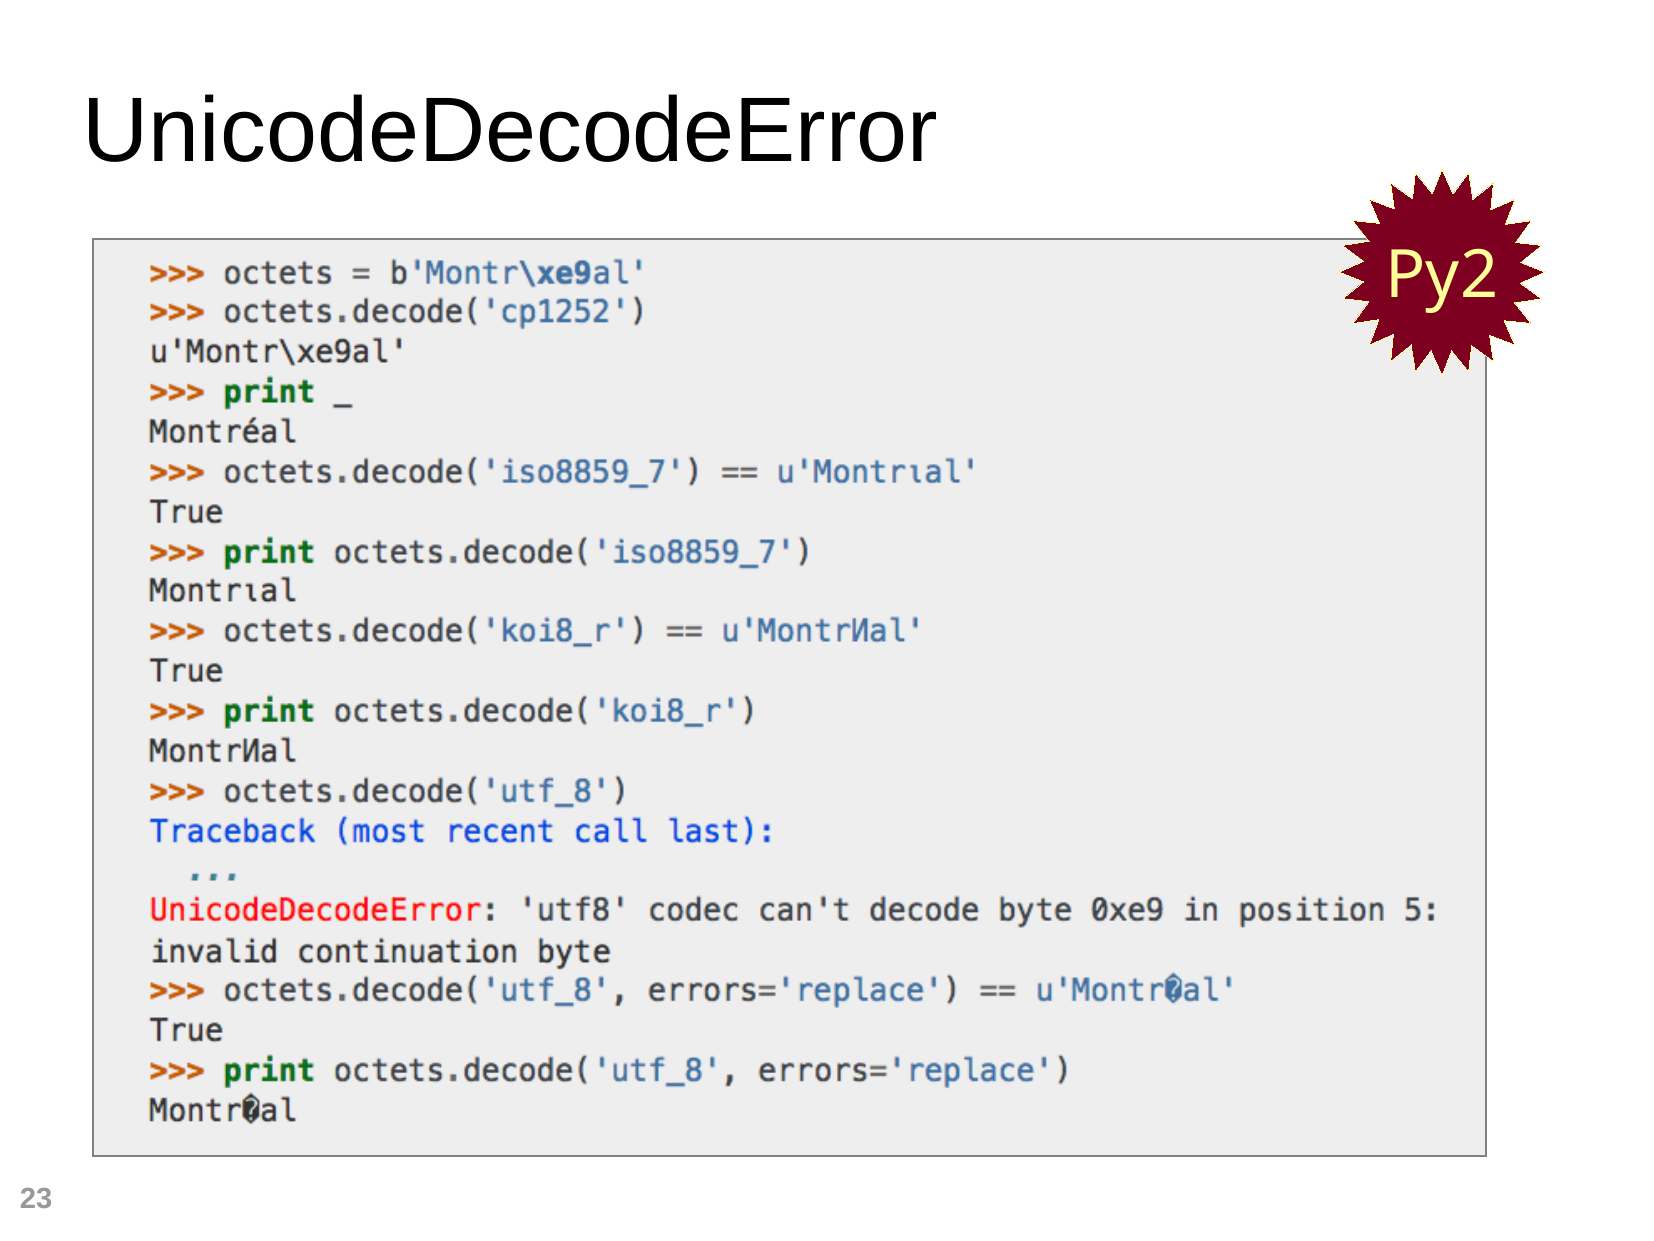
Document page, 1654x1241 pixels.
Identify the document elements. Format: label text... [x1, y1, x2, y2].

title UnicodeDecodeError [82, 49, 1571, 211]
picture [94, 239, 1486, 1156]
text_box Py2 [1339, 169, 1546, 376]
text_box [1350, 1110, 1621, 1216]
